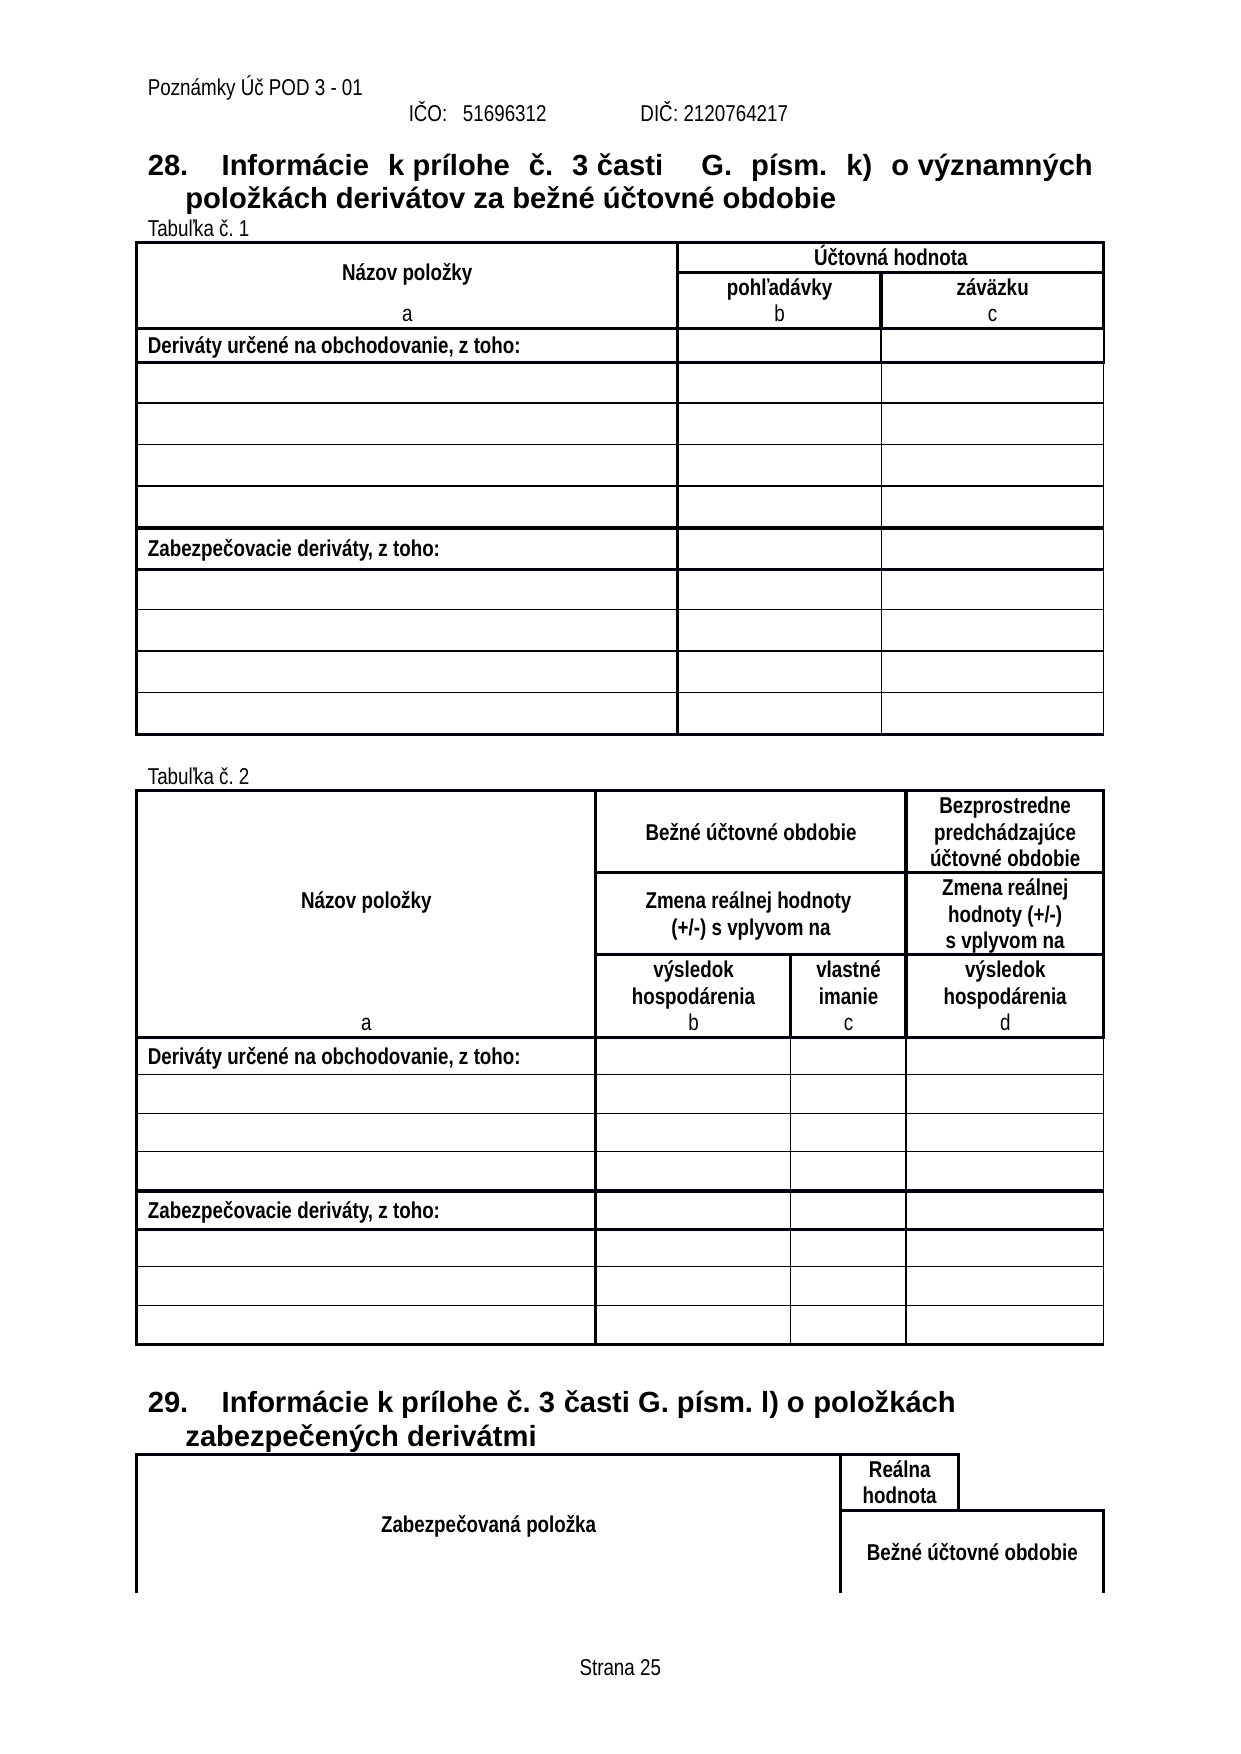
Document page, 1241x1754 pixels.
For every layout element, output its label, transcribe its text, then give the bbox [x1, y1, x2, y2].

table_cell pohľadávky [679, 274, 879, 300]
table_cell [882, 364, 1103, 402]
table_header Zabezpečovaná položka [138, 1456, 839, 1593]
table_cell [597, 1231, 790, 1266]
table_header Reálna hodnota [842, 1456, 957, 1508]
table_cell [907, 1075, 1103, 1112]
table_cell výsledok hospodárenia [597, 956, 789, 1009]
table_cell [882, 530, 1103, 568]
table_cell záväzku [883, 274, 1102, 300]
table_cell [907, 1039, 1103, 1074]
table_cell [597, 1039, 790, 1074]
table_cell [138, 1114, 594, 1151]
table_cell Deriváty určené na obchodovanie, z toho: [138, 330, 676, 361]
table_cell [791, 1306, 905, 1343]
table_cell [597, 1075, 790, 1112]
table_cell [138, 487, 676, 526]
table_cell a [138, 1009, 594, 1036]
table_header Názov položky [138, 792, 594, 1009]
table_cell [679, 404, 881, 444]
table_cell [907, 1231, 1103, 1266]
title Informácie k prílohe č. 3 časti G. písm. l) o položkách zabezpečených derivátmi [148, 1386, 1092, 1453]
table_cell Zmena reálnej hodnoty (+/-) s vplyvom na [597, 874, 904, 953]
title Informácie k prílohe č. 3 časti G. písm. k) o významných položkách derivátov za bežné účtovné obdobie [148, 148, 1092, 215]
table_cell [138, 404, 676, 444]
table_cell a [138, 300, 676, 327]
table_cell [791, 1267, 905, 1304]
table_cell [138, 571, 676, 609]
table_cell [791, 1114, 905, 1151]
table_cell [138, 1306, 594, 1343]
table_cell [679, 571, 881, 609]
table_cell [882, 610, 1103, 650]
table_cell [679, 530, 881, 568]
table_cell [597, 1114, 790, 1151]
table_cell [907, 1306, 1103, 1343]
table_cell [597, 1152, 790, 1189]
table_cell Bežné účtovné obdobie [842, 1512, 1102, 1593]
table_cell [791, 1231, 905, 1266]
table_cell Deriváty určené na obchodovanie, z toho: [138, 1039, 594, 1074]
table_cell Zmena reálnej hodnoty (+/-) s vplyvom na [908, 874, 1102, 953]
table_cell [138, 652, 676, 692]
table_cell [882, 404, 1103, 444]
table_cell b [679, 300, 879, 327]
table_cell c [792, 1009, 904, 1036]
table_cell [791, 1039, 905, 1074]
table_cell [907, 1152, 1103, 1189]
table_cell [882, 693, 1103, 733]
table_cell Zabezpečovacie deriváty, z toho: [138, 530, 676, 568]
table_cell [679, 364, 881, 402]
table_cell [882, 571, 1103, 609]
text Tabuľka č. 1 [148, 215, 1092, 241]
table_cell výsledok hospodárenia [908, 956, 1102, 1009]
table_cell [791, 1075, 905, 1112]
table_cell [679, 693, 881, 733]
table_header Názov položky [138, 244, 676, 300]
table_header Bezprostredne predchádzajúce účtovné obdobie [908, 792, 1102, 871]
table_cell [138, 1075, 594, 1112]
table_cell [791, 1152, 905, 1189]
table_cell b [597, 1009, 789, 1036]
text Tabuľka č. 2 [148, 763, 1092, 789]
table_header Bežné účtovné obdobie [597, 792, 904, 871]
table_cell [882, 330, 1103, 361]
table_cell [679, 445, 881, 485]
table_cell [882, 487, 1103, 526]
table_cell [597, 1306, 790, 1343]
table_cell [882, 652, 1103, 692]
table_cell [679, 610, 881, 650]
table_cell [138, 610, 676, 650]
table_cell [138, 1267, 594, 1304]
table_cell vlastné imanie [792, 956, 904, 1009]
table_cell [882, 445, 1103, 485]
table_cell d [908, 1009, 1102, 1036]
table_cell [138, 693, 676, 733]
table_cell [138, 364, 676, 402]
table_cell [138, 1152, 594, 1189]
table_cell [791, 1193, 905, 1228]
table_cell c [883, 300, 1102, 327]
table_cell [138, 445, 676, 485]
table_cell [679, 652, 881, 692]
table_cell Zabezpečovacie deriváty, z toho: [138, 1193, 594, 1228]
table_cell [679, 330, 880, 361]
table_cell [679, 487, 881, 526]
table_cell [597, 1267, 790, 1304]
table_header Účtovná hodnota [679, 244, 1102, 271]
table_cell [907, 1193, 1103, 1228]
table_cell [138, 1231, 594, 1266]
table_cell [597, 1193, 790, 1228]
table_cell [907, 1267, 1103, 1304]
table_cell [907, 1114, 1103, 1151]
